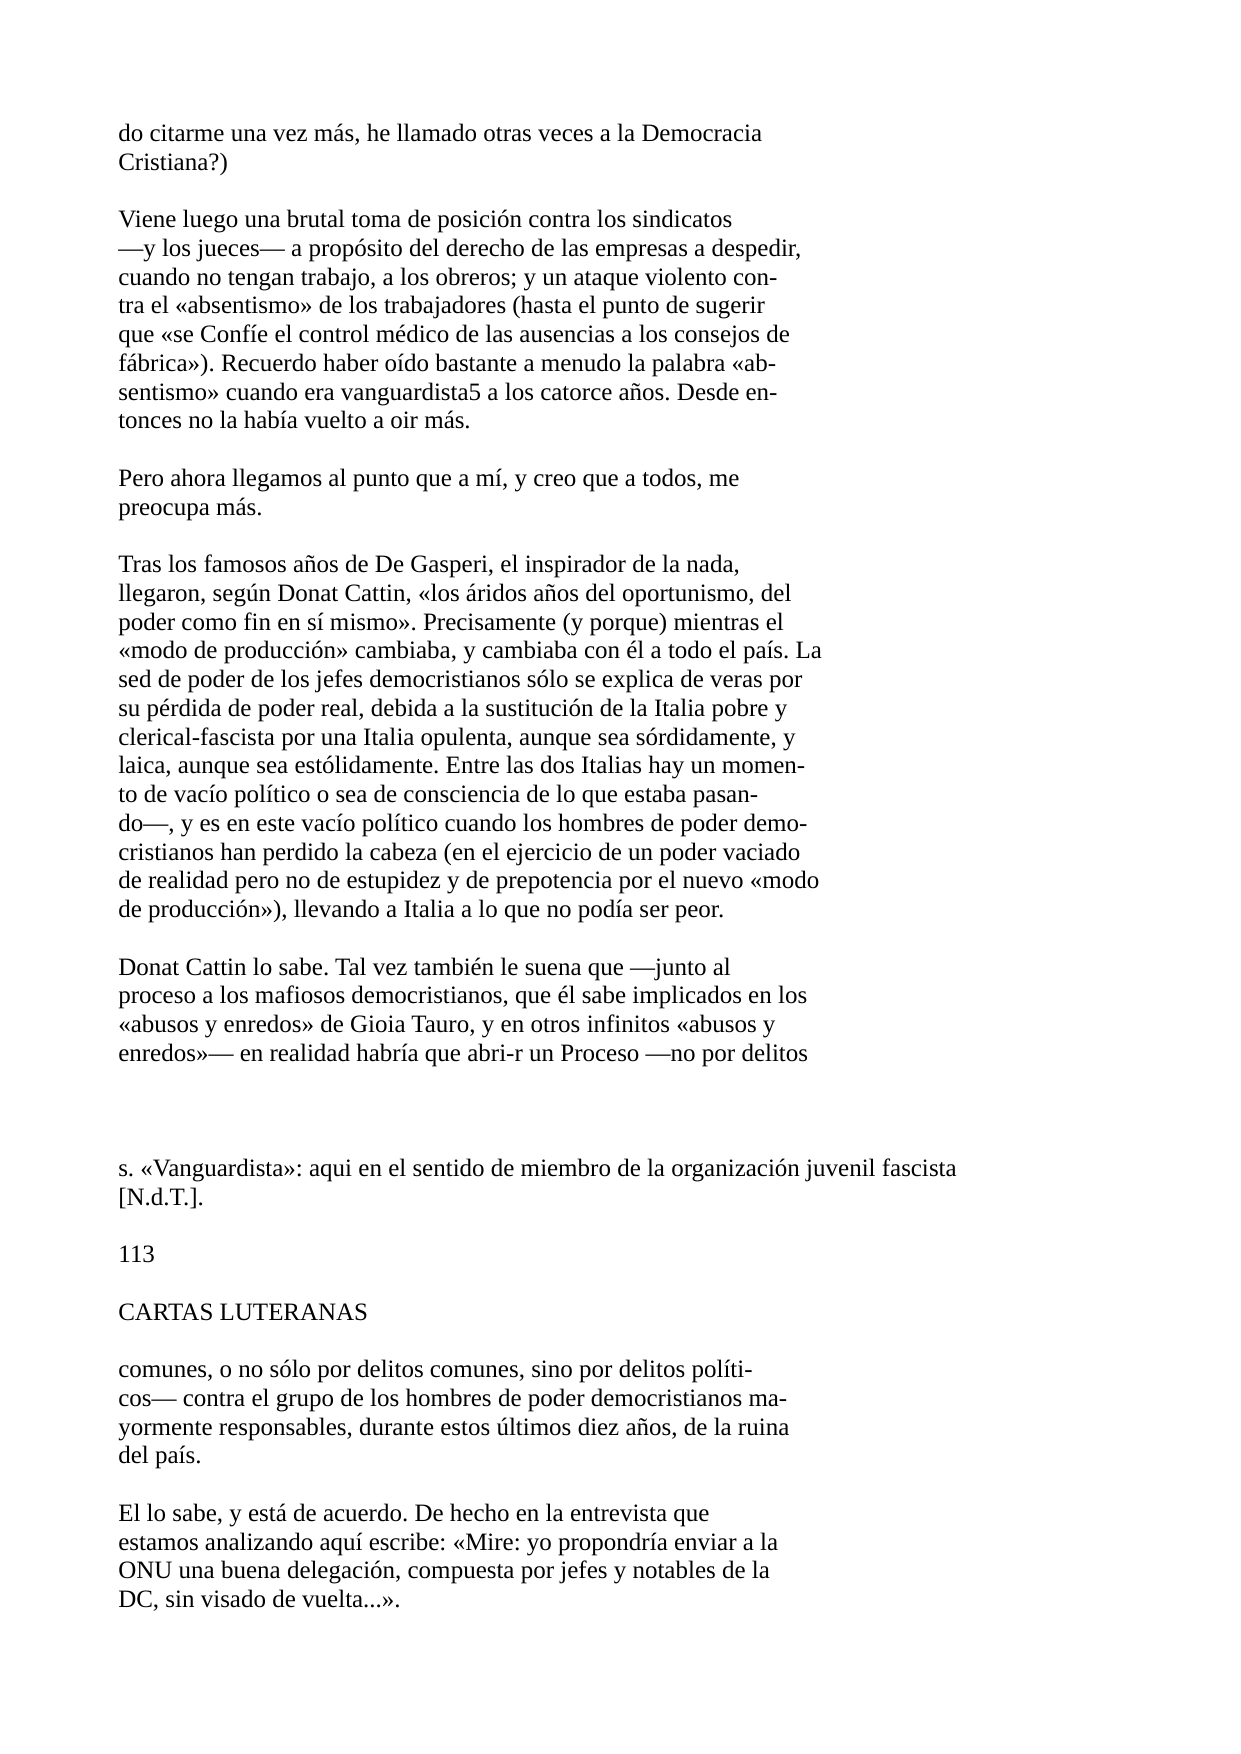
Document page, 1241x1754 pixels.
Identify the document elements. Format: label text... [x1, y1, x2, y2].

text cuando no tengan trabajo, a los obreros; y un ataque violento con- [118, 262, 1122, 291]
text tonces no la había vuelto a oir más. [118, 406, 1122, 434]
text [N.d.T.]. [118, 1182, 1122, 1211]
text del país. [118, 1441, 1122, 1469]
text de realidad pero no de estupidez y de prepotencia por el nuevo «modo [118, 866, 1122, 894]
text to de vacío político o sea de consciencia de lo que estaba pasan- [118, 779, 1122, 808]
text clerical-fascista por una Italia opulenta, aunque sea sórdidamente, y [118, 722, 1122, 751]
text El lo sabe, y está de acuerdo. De hecho en la entrevista que [118, 1498, 1122, 1527]
text cristianos han perdido la cabeza (en el ejercicio de un poder vaciado [118, 837, 1122, 866]
text laica, aunque sea estólidamente. Entre las dos Italias hay un momen- [118, 751, 1122, 779]
text preocupa más. [118, 492, 1122, 521]
text DC, sin visado de vuelta...». [118, 1584, 1122, 1613]
text de producción»), llevando a Italia a lo que no podía ser peor. [118, 894, 1122, 923]
text Cristiana?) [118, 147, 1122, 176]
text CARTAS LUTERANAS [118, 1297, 1122, 1326]
text do—, y es en este vacío político cuando los hombres de poder demo- [118, 808, 1122, 837]
text que «se Confíe el control médico de las ausencias a los consejos de [118, 319, 1122, 348]
text do citarme una vez más, he llamado otras veces a la Democracia [118, 118, 1122, 147]
text s. «Vanguardista»: aqui en el sentido de miembro de la organización juvenil fascista [118, 1153, 1122, 1182]
text —y los jueces— a propósito del derecho de las empresas a despedir, [118, 233, 1122, 262]
text «abusos y enredos» de Gioia Tauro, y en otros infinitos «abusos y [118, 1009, 1122, 1038]
text comunes, o no sólo por delitos comunes, sino por delitos políti- [118, 1354, 1122, 1383]
text cos— contra el grupo de los hombres de poder democristianos ma- [118, 1383, 1122, 1412]
text llegaron, según Donat Cattin, «los áridos años del oportunismo, del [118, 578, 1122, 607]
text Pero ahora llegamos al punto que a mí, y creo que a todos, me [118, 463, 1122, 492]
text Viene luego una brutal toma de posición contra los sindicatos [118, 204, 1122, 233]
text sed de poder de los jefes democristianos sólo se explica de veras por [118, 664, 1122, 693]
text enredos»— en realidad habría que abri-r un Proceso —no por delitos [118, 1038, 1122, 1067]
text Tras los famosos años de De Gasperi, el inspirador de la nada, [118, 549, 1122, 578]
text fábrica»). Recuerdo haber oído bastante a menudo la palabra «ab- [118, 348, 1122, 377]
text sentismo» cuando era vanguardista5 a los catorce años. Desde en- [118, 377, 1122, 406]
text ONU una buena delegación, compuesta por jefes y notables de la [118, 1556, 1122, 1584]
text estamos analizando aquí escribe: «Mire: yo propondría enviar a la [118, 1527, 1122, 1556]
text poder como fin en sí mismo». Precisamente (y porque) mientras el [118, 607, 1122, 636]
text «modo de producción» cambiaba, y cambiaba con él a todo el país. La [118, 636, 1122, 664]
text tra el «absentismo» de los trabajadores (hasta el punto de sugerir [118, 291, 1122, 319]
text Donat Cattin lo sabe. Tal vez también le suena que —junto al [118, 952, 1122, 981]
text yormente responsables, durante estos últimos diez años, de la ruina [118, 1412, 1122, 1441]
text 113 [118, 1239, 1122, 1268]
text su pérdida de poder real, debida a la sustitución de la Italia pobre y [118, 693, 1122, 722]
text proceso a los mafiosos democristianos, que él sabe implicados en los [118, 981, 1122, 1009]
